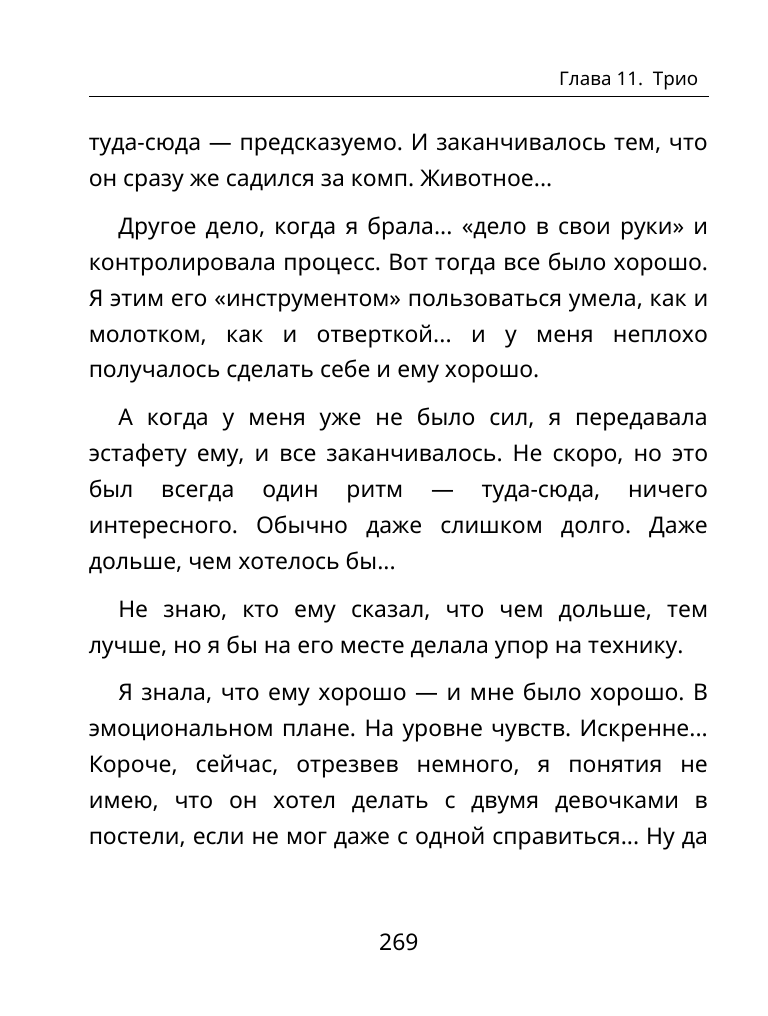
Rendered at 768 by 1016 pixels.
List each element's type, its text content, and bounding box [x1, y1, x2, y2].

text Я знала, что ему хорошо — и мне было хорошо. В эмоциональном плане. На уровне чувств. Искренне... Короче, сейчас, отрезвев немного, я понятия не имею, что он хотел делать с двумя девочками в постели, если не мог даже с одной справиться... Ну да [88, 676, 709, 851]
text А когда у меня уже не было сил, я передавала эстафету ему, и все заканчивалось. Не скоро, но это был всегда один ритм — туда-сюда, ничего интересного. Обычно даже слишком долго. Даже дольше, чем хотелось бы... [88, 401, 709, 576]
text Не знаю, кто ему сказал, что чем дольше, тем лучше, но я бы на его месте делала упор на технику. [88, 593, 709, 660]
text туда-сюда — предсказуемо. И заканчивалось тем, что он сразу же садился за комп. Животное... [88, 126, 709, 193]
text Другое дело, когда я брала... «дело в свои руки» и контролировала процесс. Вот тогда все было хорошо. Я этим его «инструментом» пользоваться умела, как и молотком, как и отверткой... и у меня неплохо получалось сделать себе и ему хорошо. [88, 210, 709, 385]
